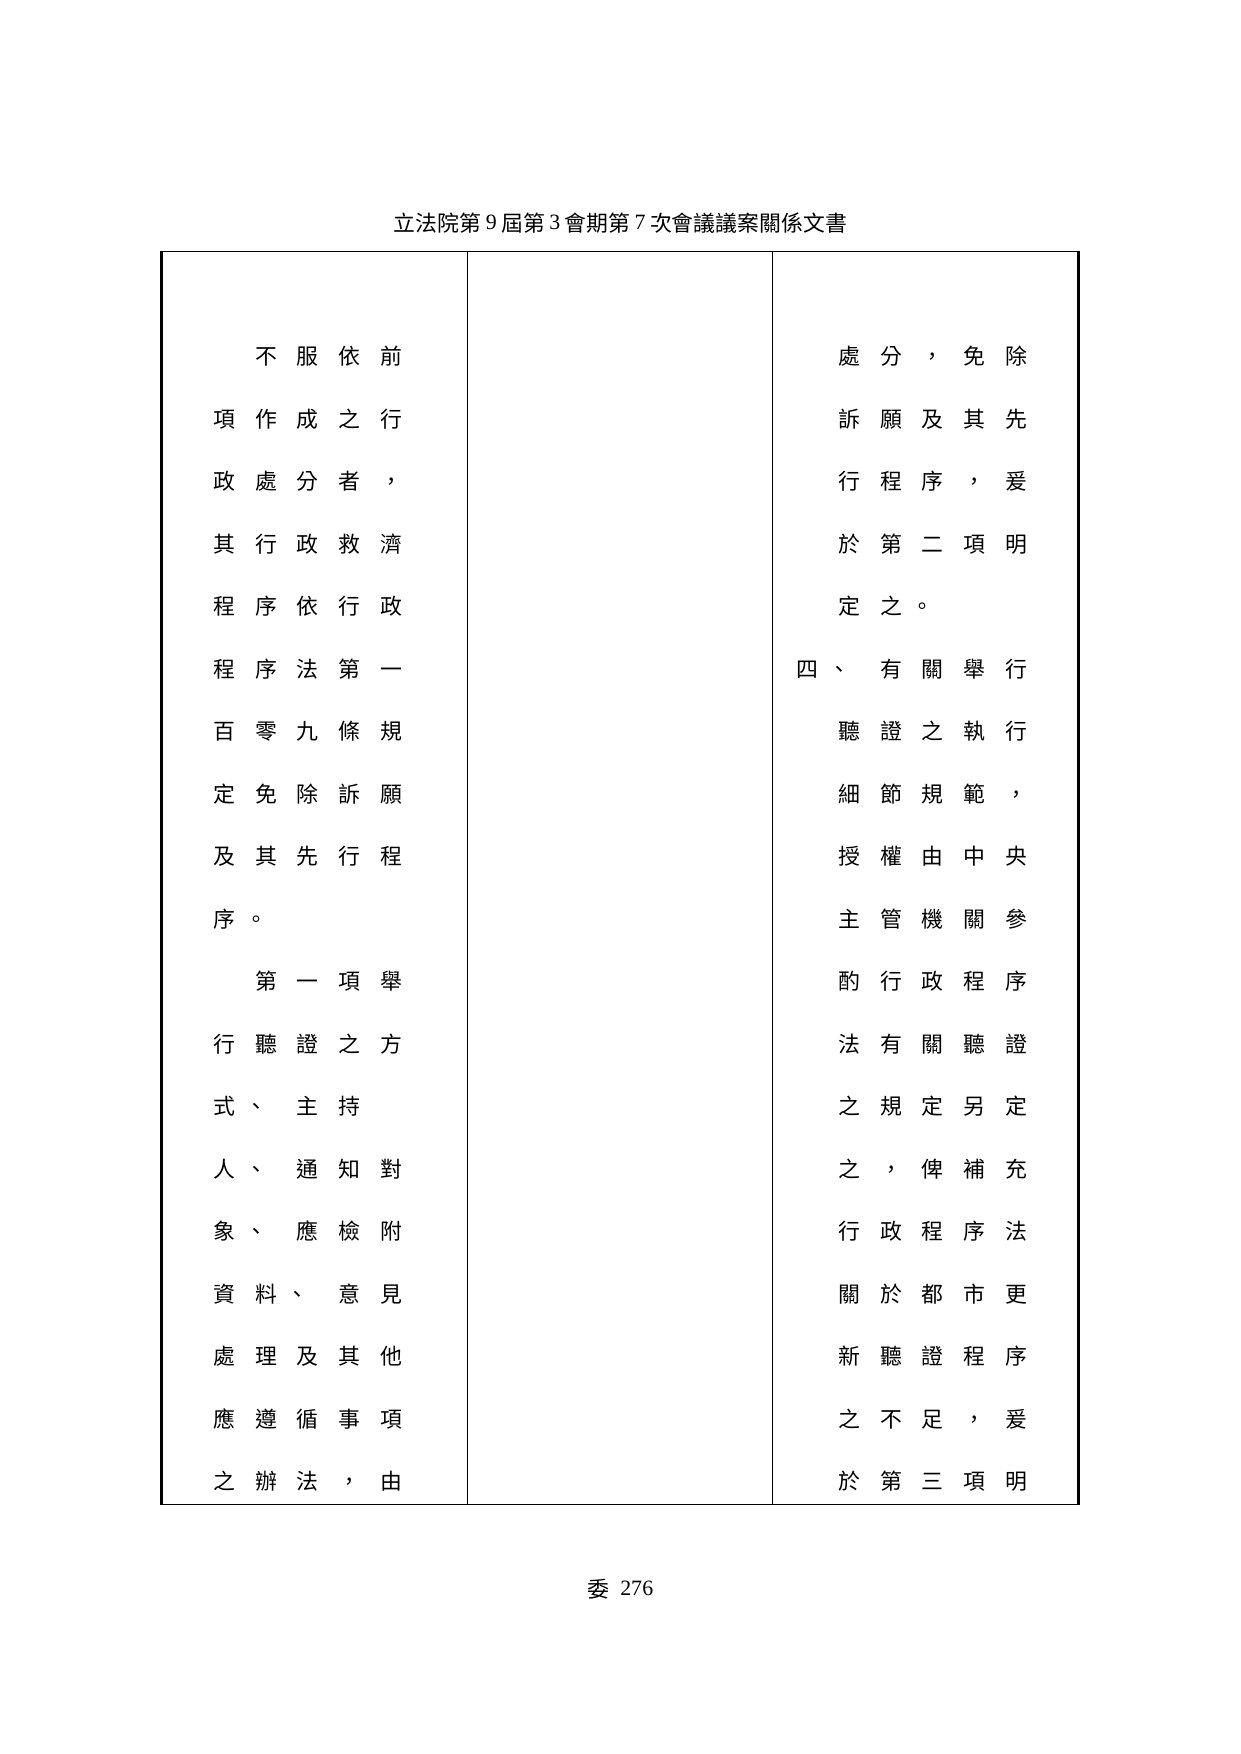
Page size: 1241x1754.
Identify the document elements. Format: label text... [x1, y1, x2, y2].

table_cell 不服依前項作成之行政處分者，其行政救濟程序依行政程序法第一百零九條規定免除訴願及其先行程序。 第一項舉行聽證之方式、主持人、通知對象、應檢附資料、意見處理及其他應遵循事項之辦法，由 [163, 252, 467, 1504]
table_cell 處分，免除訴願及其先行程序，爰於第二項明定之。 四、有關舉行聽證之執行細節規範，授權由中央主管機關參酌行政程序法有關聽證之規定另定之，俾補充行政程序法關於都市更新聽證程序之不足，爰於第三項明 [773, 252, 1077, 1504]
table_cell [468, 252, 772, 1504]
